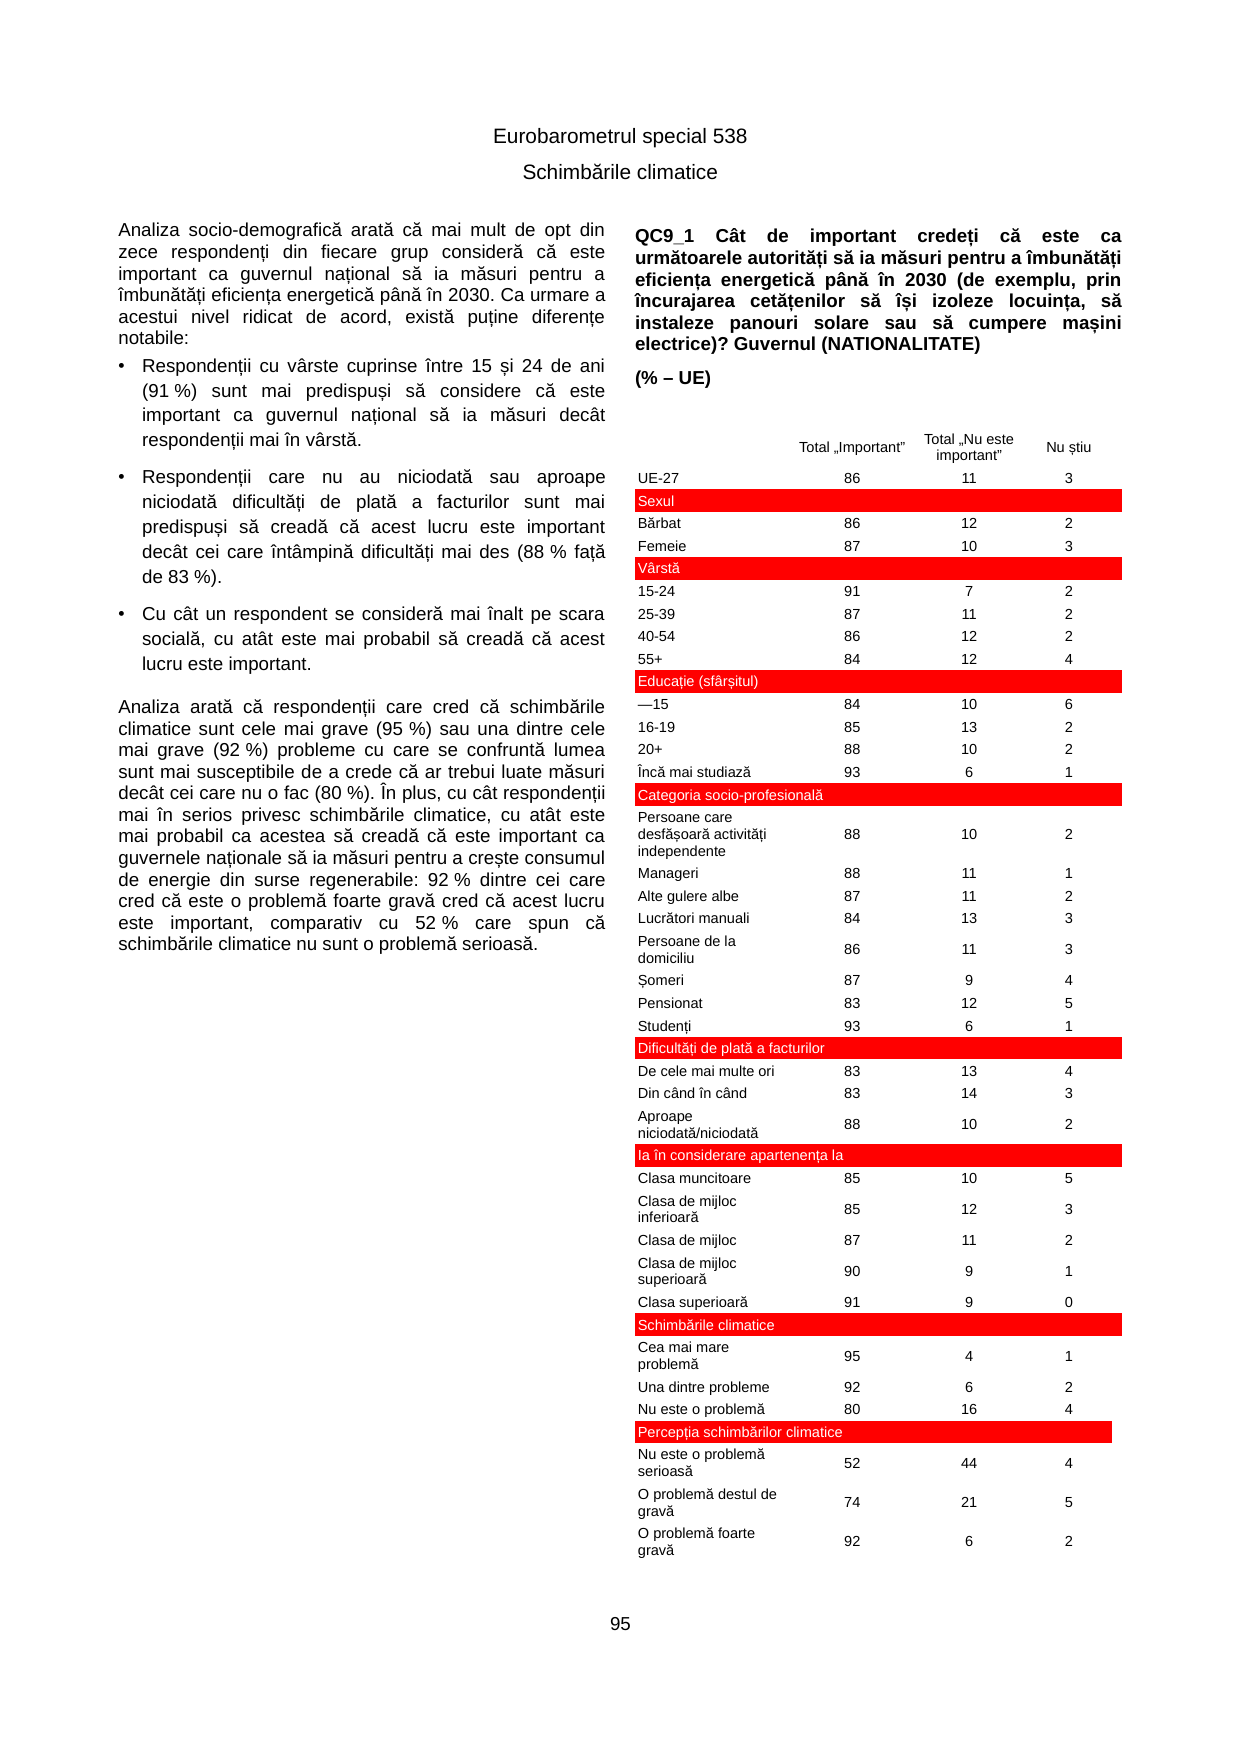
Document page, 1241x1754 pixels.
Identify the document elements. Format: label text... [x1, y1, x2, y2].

table_cell 14 [909, 1082, 1029, 1105]
table_cell 2 [1029, 738, 1108, 761]
table_cell 10 [909, 1105, 1029, 1144]
table_cell 12 [909, 648, 1029, 670]
table_cell 92 [795, 1522, 909, 1561]
table_cell 2 [1029, 1229, 1108, 1251]
table_cell 5 [1029, 1167, 1108, 1189]
table_cell Manageri [635, 862, 795, 884]
table_cell Clasa superioară [635, 1291, 795, 1313]
table_cell Studenți [635, 1014, 795, 1037]
table_cell 3 [1029, 535, 1108, 557]
table_cell 86 [795, 512, 909, 534]
table_cell Lucrători manuali [635, 907, 795, 930]
table_cell 10 [909, 693, 1029, 715]
table_cell O problemă destul de gravă [635, 1483, 795, 1522]
table_cell 7 [909, 580, 1029, 602]
table_cell 5 [1029, 992, 1108, 1014]
table_cell 0 [1029, 1291, 1108, 1313]
table_cell 2 [1029, 603, 1108, 625]
table_cell Educație (sfârșitul) [635, 670, 1122, 693]
table_cell 11 [909, 1229, 1029, 1251]
table_cell 11 [909, 862, 1029, 884]
table_header Total „Important” [795, 428, 909, 467]
table_cell Femeie [635, 535, 795, 557]
table_cell 13 [909, 715, 1029, 738]
table_cell 2 [1029, 580, 1108, 602]
list Respondenții care nu au niciodată sau aproape niciodată dificultăți de plată a facturilor sunt mai predispuși să creadă că acest lucru este important decât cei care întâmpină dificultăți mai des (88 % față de 83 %). [118, 466, 605, 587]
table_cell 6 [909, 761, 1029, 783]
table_cell 20+ [635, 738, 795, 761]
table_cell 2 [1029, 625, 1108, 648]
table_cell 10 [909, 738, 1029, 761]
table_cell 87 [795, 969, 909, 992]
table_cell Nu este o problemă [635, 1398, 795, 1421]
table_cell Din când în când [635, 1082, 795, 1105]
table_cell 87 [795, 603, 909, 625]
table_cell [1109, 1291, 1122, 1313]
table_cell [1109, 467, 1122, 489]
table_cell [1109, 969, 1122, 992]
table_cell 88 [795, 862, 909, 884]
table_cell 2 [1029, 715, 1108, 738]
table_cell 92 [795, 1375, 909, 1398]
table_cell 13 [909, 907, 1029, 930]
table_cell Clasa de mijloc superioară [635, 1251, 795, 1291]
table_cell 4 [1029, 1060, 1108, 1082]
table_cell 80 [795, 1398, 909, 1421]
table_cell [1109, 907, 1122, 930]
table_cell 87 [795, 1229, 909, 1251]
table_cell 9 [909, 969, 1029, 992]
table_cell [1109, 1336, 1122, 1375]
table_cell 2 [1029, 512, 1108, 534]
table_cell 11 [909, 603, 1029, 625]
table_cell [1109, 1375, 1122, 1398]
table_cell 88 [795, 1105, 909, 1144]
table_cell 6 [909, 1522, 1029, 1561]
table_cell Clasa de mijloc inferioară [635, 1189, 795, 1229]
table_cell Una dintre probleme [635, 1375, 795, 1398]
table_header Nu știu [1029, 428, 1108, 467]
table_cell 2 [1029, 885, 1108, 907]
table_cell Nu este o problemă serioasă [635, 1443, 795, 1482]
table_cell 9 [909, 1251, 1029, 1291]
table_cell [1109, 1060, 1122, 1082]
table_cell 85 [795, 1189, 909, 1229]
table_cell 88 [795, 806, 909, 862]
table_cell 93 [795, 761, 909, 783]
table_cell Șomeri [635, 969, 795, 992]
table_cell 84 [795, 648, 909, 670]
table_cell 85 [795, 715, 909, 738]
table_cell 40-54 [635, 625, 795, 648]
table_cell 44 [909, 1443, 1029, 1482]
table_cell 91 [795, 1291, 909, 1313]
table_cell 25-39 [635, 603, 795, 625]
table_cell 6 [1029, 693, 1108, 715]
table_cell 3 [1029, 907, 1108, 930]
table_cell 84 [795, 907, 909, 930]
table_cell Cea mai mare problemă [635, 1336, 795, 1375]
table_cell [1109, 580, 1122, 602]
table_cell 10 [909, 806, 1029, 862]
table_cell 3 [1029, 1189, 1108, 1229]
table_cell 2 [1029, 1105, 1108, 1144]
table_cell Pensionat [635, 992, 795, 1014]
table_cell 10 [909, 535, 1029, 557]
table_cell [1109, 1251, 1122, 1291]
table_cell De cele mai multe ori [635, 1060, 795, 1082]
table_cell [1109, 603, 1122, 625]
table_cell 84 [795, 693, 909, 715]
table_cell 9 [909, 1291, 1029, 1313]
table_cell 1 [1029, 1336, 1108, 1375]
table_cell 13 [909, 1060, 1029, 1082]
table_cell UE-27 [635, 467, 795, 489]
table_cell 90 [795, 1251, 909, 1291]
table_cell 83 [795, 1060, 909, 1082]
table_header [635, 428, 795, 467]
table_cell [1109, 1082, 1122, 1105]
table_cell 3 [1029, 467, 1108, 489]
table_cell 55+ [635, 648, 795, 670]
table_cell 86 [795, 930, 909, 969]
table_cell [1109, 1229, 1122, 1251]
list Cu cât un respondent se consideră mai înalt pe scara socială, cu atât este mai probabil să creadă că acest lucru este important. [118, 603, 605, 674]
table_cell 12 [909, 992, 1029, 1014]
table_cell [1109, 715, 1122, 738]
table_cell 86 [795, 625, 909, 648]
table_cell [1109, 738, 1122, 761]
table_cell [1109, 1443, 1122, 1482]
table_cell 1 [1029, 1251, 1108, 1291]
table_cell [1109, 885, 1122, 907]
table_cell 12 [909, 1189, 1029, 1229]
table_cell 11 [909, 930, 1029, 969]
table_cell Ia în considerare apartenența la [635, 1144, 1122, 1167]
table_cell 11 [909, 467, 1029, 489]
table_cell 3 [1029, 1082, 1108, 1105]
table_cell Persoane de la domiciliu [635, 930, 795, 969]
table_cell Categoria socio-profesională [635, 783, 1122, 806]
table_cell [1109, 992, 1122, 1014]
table_cell [1109, 1483, 1122, 1522]
table_cell 87 [795, 535, 909, 557]
table_cell Clasa muncitoare [635, 1167, 795, 1189]
table_cell [1109, 648, 1122, 670]
table_cell 91 [795, 580, 909, 602]
table_header [1109, 428, 1122, 467]
table_cell Vârstă [635, 557, 1122, 580]
table_cell 12 [909, 512, 1029, 534]
table_cell 5 [1029, 1483, 1108, 1522]
text QC9_1 Cât de important credeți că este ca următoarele autorități să ia măsuri pentru a îmbunătăți eficiența energetică până în 2030 (de exemplu, prin încurajarea cetățenilor să își izoleze locuința, să instaleze panouri solare sau să cumpere mașini electrice)? Guvernul (NATIONALITATE) [635, 225, 1122, 354]
table_cell 2 [1029, 1375, 1108, 1398]
table_cell [1109, 1014, 1122, 1037]
table_cell [1109, 625, 1122, 648]
table_cell Dificultăți de plată a facturilor [635, 1037, 1122, 1059]
table_cell 93 [795, 1014, 909, 1037]
table_cell O problemă foarte gravă [635, 1522, 795, 1561]
table_cell 83 [795, 992, 909, 1014]
table_cell [1109, 862, 1122, 884]
table_cell 95 [795, 1336, 909, 1375]
table_cell Alte gulere albe [635, 885, 795, 907]
table_cell [1109, 535, 1122, 557]
table_cell 11 [909, 885, 1029, 907]
table_cell [1109, 693, 1122, 715]
table_cell [1109, 1398, 1122, 1421]
table_cell Încă mai studiază [635, 761, 795, 783]
table_cell 21 [909, 1483, 1029, 1522]
table_cell 6 [909, 1014, 1029, 1037]
text (% – UE) [635, 366, 1122, 388]
table_cell 16 [909, 1398, 1029, 1421]
table_cell Sexul [635, 489, 1122, 512]
table_cell 83 [795, 1082, 909, 1105]
text Analiza arată că respondenții care cred că schimbările climatice sunt cele mai grave (95 %) sau una dintre cele mai grave (92 %) probleme cu care se confruntă lumea sunt mai susceptibile de a crede că ar trebui luate măsuri decât cei care nu o fac (80 %). În plus, cu cât respondenții mai în serios privesc schimbările climatice, cu atât este mai probabil ca acestea să creadă că este important ca guvernele naționale să ia măsuri pentru a crește consumul de energie din surse regenerabile: 92 % dintre cei care cred că este o problemă foarte gravă cred că acest lucru este important, comparativ cu 52 % care spun că schimbările climatice nu sunt o problemă serioasă. [118, 696, 605, 954]
table_cell 74 [795, 1483, 909, 1522]
table_cell [1109, 930, 1122, 969]
table_cell 85 [795, 1167, 909, 1189]
table_cell 88 [795, 738, 909, 761]
table_cell 16-19 [635, 715, 795, 738]
table_cell [1109, 1167, 1122, 1189]
text Analiza socio-demografică arată că mai mult de opt din zece respondenți din fiecare grup consideră că este important ca guvernul național să ia măsuri pentru a îmbunătăți eficiența energetică până în 2030. Ca urmare a acestui nivel ridicat de acord, există puține diferențe notabile: [118, 219, 605, 349]
table_cell 1 [1029, 862, 1108, 884]
table_cell 4 [1029, 969, 1108, 992]
list Respondenții cu vârste cuprinse între 15 și 24 de ani (91 %) sunt mai predispuși să considere că este important ca guvernul național să ia măsuri decât respondenții mai în vârstă. [118, 354, 605, 451]
table_cell 1 [1029, 1014, 1108, 1037]
table_cell 52 [795, 1443, 909, 1482]
table_cell 10 [909, 1167, 1029, 1189]
table_header Total „Nu este important” [909, 428, 1029, 467]
table_cell Clasa de mijloc [635, 1229, 795, 1251]
table_cell 2 [1029, 1522, 1108, 1561]
table_cell Aproape niciodată/niciodată [635, 1105, 795, 1144]
table_cell 4 [1029, 1398, 1108, 1421]
table_cell Schimbările climatice [635, 1313, 1122, 1336]
table_cell Bărbat [635, 512, 795, 534]
table_cell [1109, 1189, 1122, 1229]
table_cell 15-24 [635, 580, 795, 602]
table_cell [1109, 512, 1122, 534]
table_cell Percepția schimbărilor climatice [635, 1421, 1112, 1443]
table_cell 4 [1029, 648, 1108, 670]
table_cell [1112, 1421, 1122, 1443]
table_cell 4 [1029, 1443, 1108, 1482]
table_cell [1109, 806, 1122, 862]
table_cell 1 [1029, 761, 1108, 783]
table_cell —15 [635, 693, 795, 715]
table_cell 87 [795, 885, 909, 907]
table_cell 3 [1029, 930, 1108, 969]
table_cell 4 [909, 1336, 1029, 1375]
table_cell [1109, 761, 1122, 783]
table_cell [1109, 1522, 1122, 1561]
table_cell [1109, 1105, 1122, 1144]
table_cell 86 [795, 467, 909, 489]
table_cell 6 [909, 1375, 1029, 1398]
table_cell 12 [909, 625, 1029, 648]
table_cell 2 [1029, 806, 1108, 862]
table_cell Persoane care desfășoară activități independente [635, 806, 795, 862]
